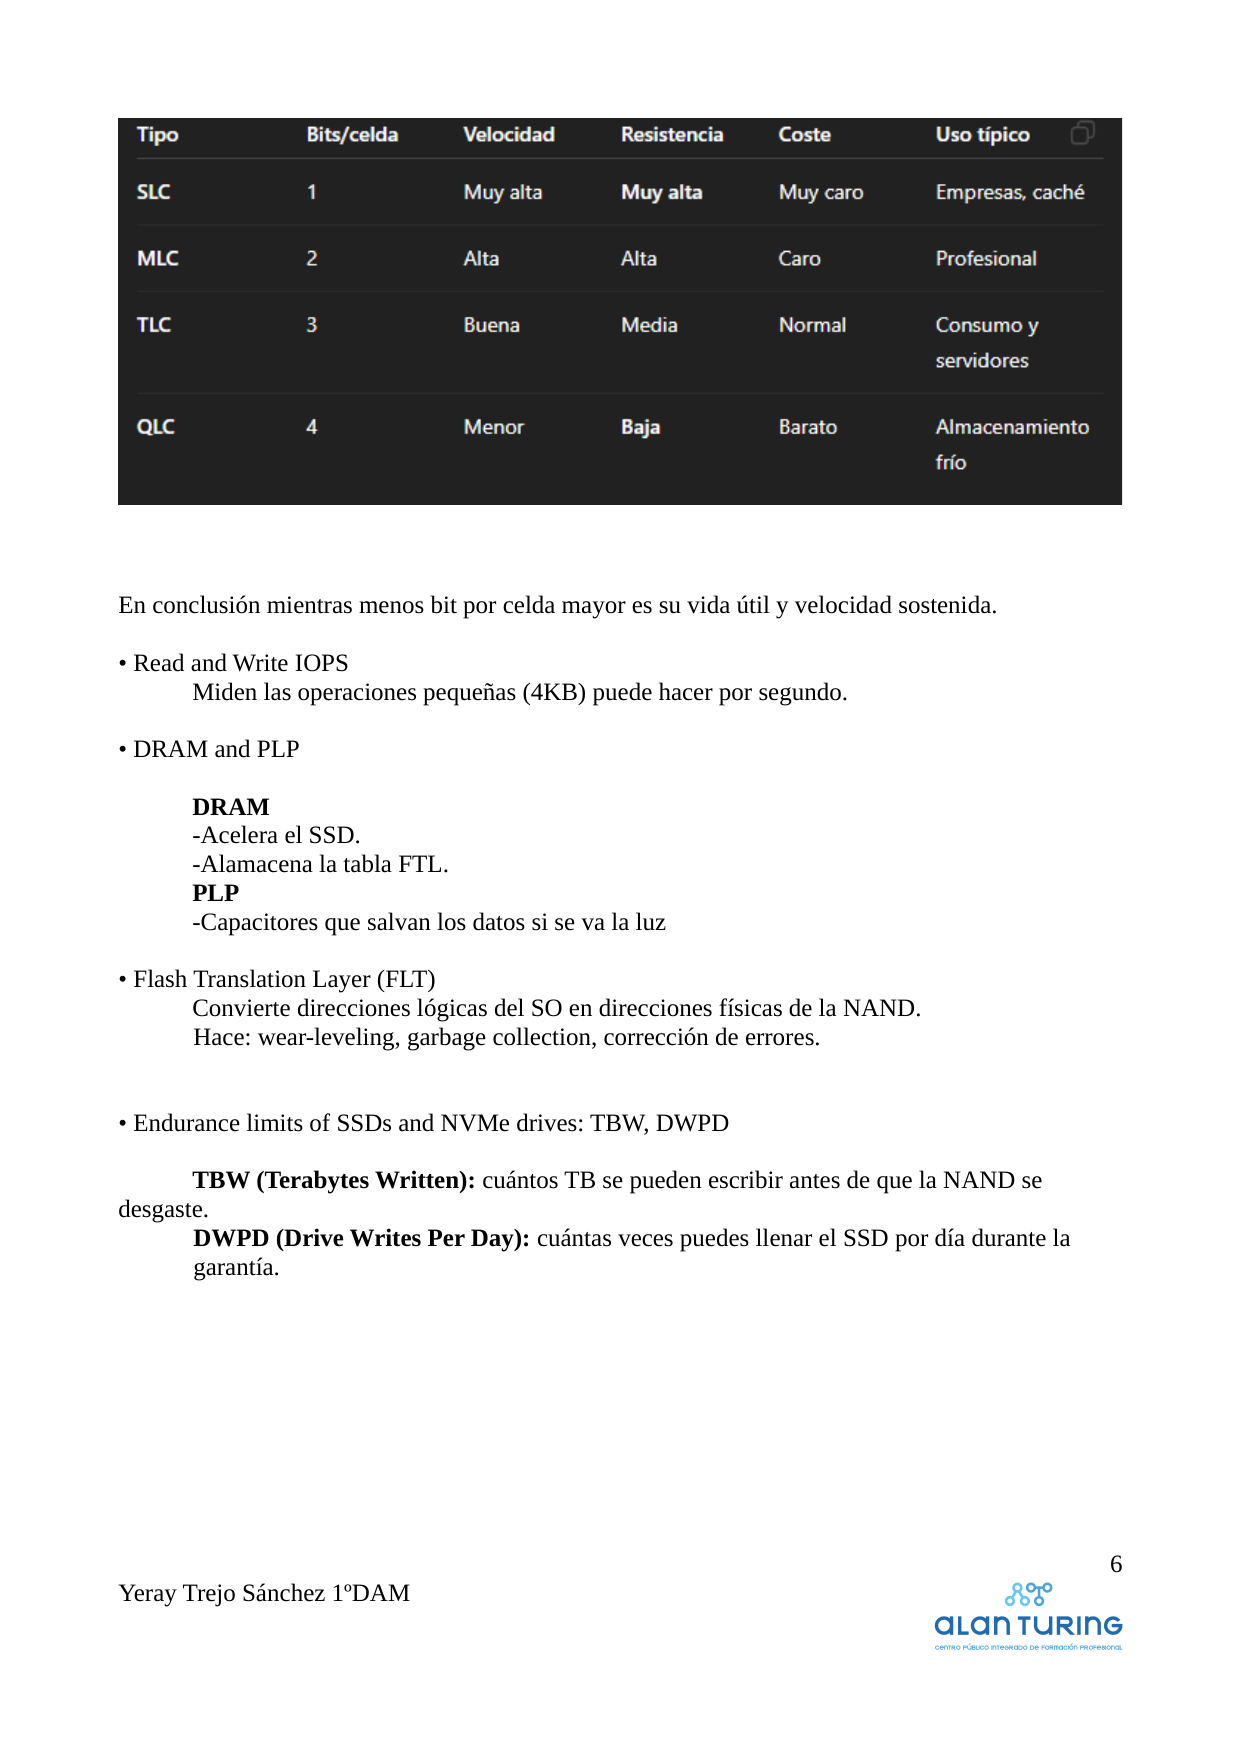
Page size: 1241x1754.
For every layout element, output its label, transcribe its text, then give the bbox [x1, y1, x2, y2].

list DWPD (Drive Writes Per Day): cuántas veces puedes llenar el SSD por día durante la garantía. [164, 1223, 1122, 1281]
text -Capacitores que salvan los datos si se va la luz [118, 907, 1122, 936]
text -Acelera el SSD. [118, 821, 1122, 849]
picture [933, 1581, 1124, 1651]
text DRAM [118, 792, 1122, 821]
text Convierte direcciones lógicas del SO en direcciones físicas de la NAND. [118, 993, 1122, 1022]
text TBW (Terabytes Written): cuántos TB se pueden escribir antes de que la NAND se desgaste. [118, 1166, 1122, 1223]
text • Read and Write IOPS [118, 648, 1122, 677]
text -Alamacena la tabla FTL. [118, 849, 1122, 878]
text • Flash Translation Layer (FLT) [118, 964, 1122, 993]
text • DRAM and PLP [118, 734, 1122, 763]
text En conclusión mientras menos bit por celda mayor es su vida útil y velocidad sostenida. [118, 591, 1122, 619]
text Miden las operaciones pequeñas (4KB) puede hacer por segundo. [118, 677, 1122, 706]
text PLP [118, 878, 1122, 907]
picture [118, 118, 1123, 505]
text • Endurance limits of SSDs and NVMe drives: TBW, DWPD [118, 1108, 1122, 1137]
list Hace: wear-leveling, garbage collection, corrección de errores. [164, 1022, 1122, 1051]
